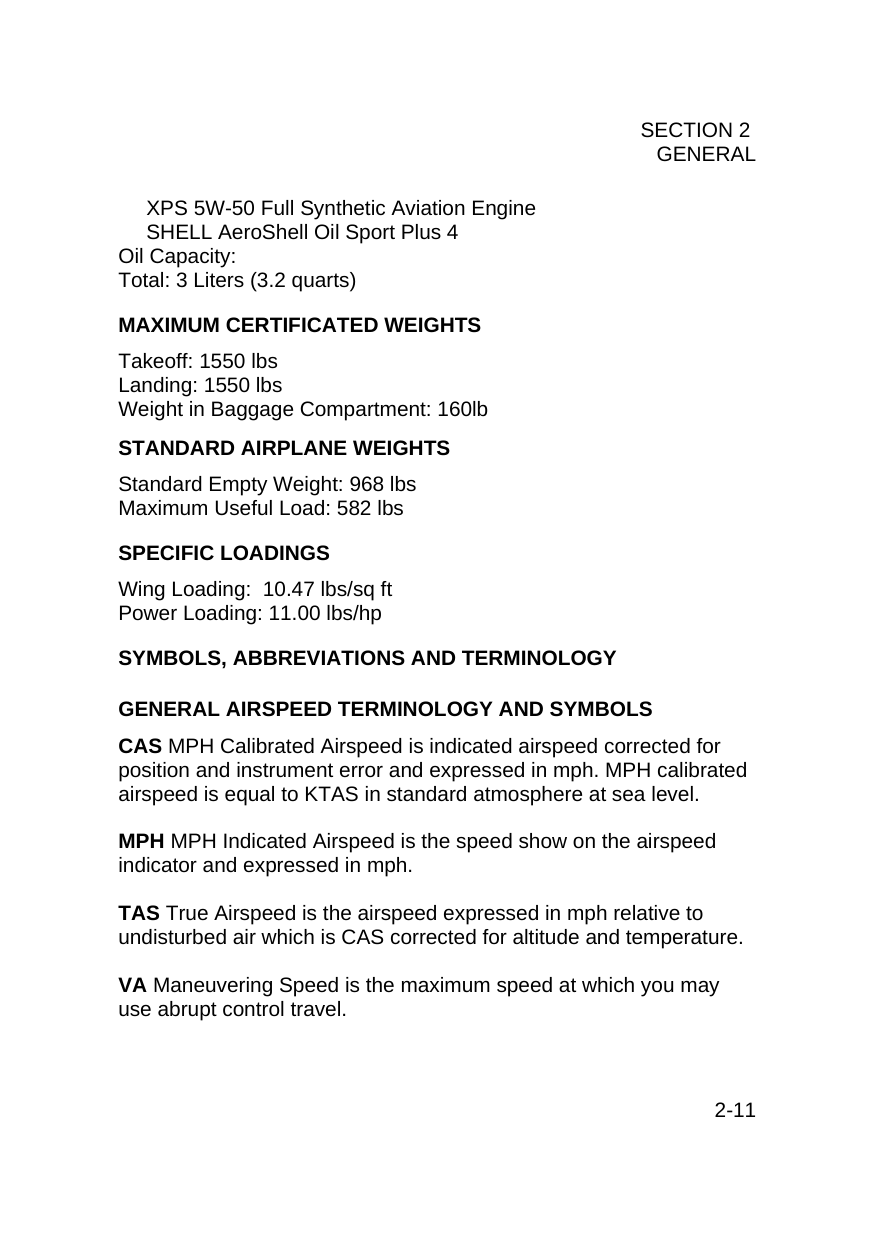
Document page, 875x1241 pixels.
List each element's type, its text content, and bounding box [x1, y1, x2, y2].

text Takeoff: 1550 lbs [118, 349, 756, 373]
text SHELL AeroShell Oil Sport Plus 4 [146, 220, 756, 244]
subtitle SYMBOLS, ABBREVIATIONS AND TERMINOLOGY [118, 646, 756, 670]
text Wing Loading: 10.47 lbs/sq ft [118, 577, 756, 601]
text VA Maneuvering Speed is the maximum speed at which you may use abrupt control travel. [118, 973, 756, 1021]
text Total: 3 Liters (3.2 quarts) [118, 268, 756, 292]
text CAS MPH Calibrated Airspeed is indicated airspeed corrected for position and instrument error and expressed in mph. MPH calibrated airspeed is equal to KTAS in standard atmosphere at sea level. [118, 733, 756, 805]
subtitle SPECIFIC LOADINGS [118, 541, 756, 565]
text Weight in Baggage Compartment: 160lb [118, 397, 756, 421]
text TAS True Airspeed is the airspeed expressed in mph relative to undisturbed air which is CAS corrected for altitude and temperature. [118, 901, 756, 949]
text Oil Capacity: [118, 244, 756, 268]
text Landing: 1550 lbs [118, 373, 756, 397]
text Standard Empty Weight: 968 lbs [118, 472, 756, 496]
subtitle GENERAL AIRSPEED TERMINOLOGY AND SYMBOLS [118, 697, 756, 721]
subtitle MAXIMUM CERTIFICATED WEIGHTS [118, 313, 756, 337]
text XPS 5W-50 Full Synthetic Aviation Engine [146, 196, 756, 220]
subtitle STANDARD AIRPLANE WEIGHTS [118, 436, 756, 459]
text Power Loading: 11.00 lbs/hp [118, 601, 756, 625]
text Maximum Useful Load: 582 lbs [118, 496, 756, 520]
text MPH MPH Indicated Airspeed is the speed show on the airspeed indicator and expressed in mph. [118, 829, 756, 877]
